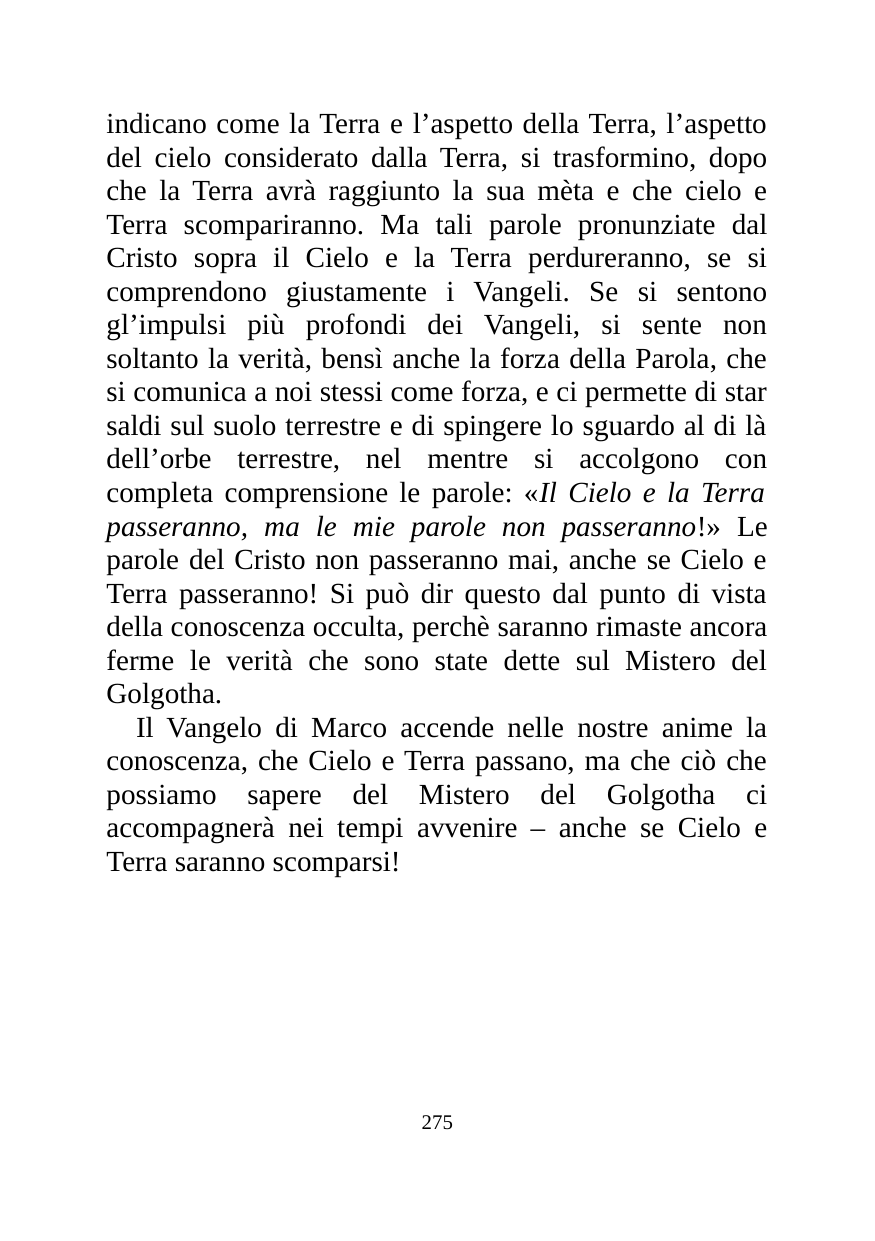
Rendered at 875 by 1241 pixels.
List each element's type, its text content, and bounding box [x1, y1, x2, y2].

text indicano come la Terra e l’aspetto della Terra, l’aspetto del cielo considerato dalla Terra, si trasformino, dopo che la Terra avrà raggiunto la sua mèta e che cielo e Terra scompariranno. Ma tali parole pronunziate dal Cristo sopra il Cielo e la Terra perdureranno, se si comprendono giustamente i Vangeli. Se si sentono gl’impulsi più profondi dei Vangeli, si sente non soltanto la verità, bensì anche la forza della Parola, che si comunica a noi stessi come forza, e ci permette di star saldi sul suolo terrestre e di spingere lo sguardo al di là dell’orbe terrestre, nel mentre si accolgono con completa comprensione le parole: «Il Cielo e la Terra passeranno, ma le mie parole non passeranno!» Le parole del Cristo non passeranno mai, anche se Cielo e Terra passeranno! Si può dir questo dal punto di vista della conoscenza occulta, perchè saranno rimaste ancora ferme le verità che sono state dette sul Mistero del Golgotha. [106, 106, 768, 710]
text Il Vangelo di Marco accende nelle nostre anime la conoscenza, che Cielo e Terra passano, ma che ciò che possiamo sapere del Mistero del Golgotha ci accompagnerà nei tempi avvenire – anche se Cielo e Terra saranno scomparsi! [106, 710, 768, 878]
